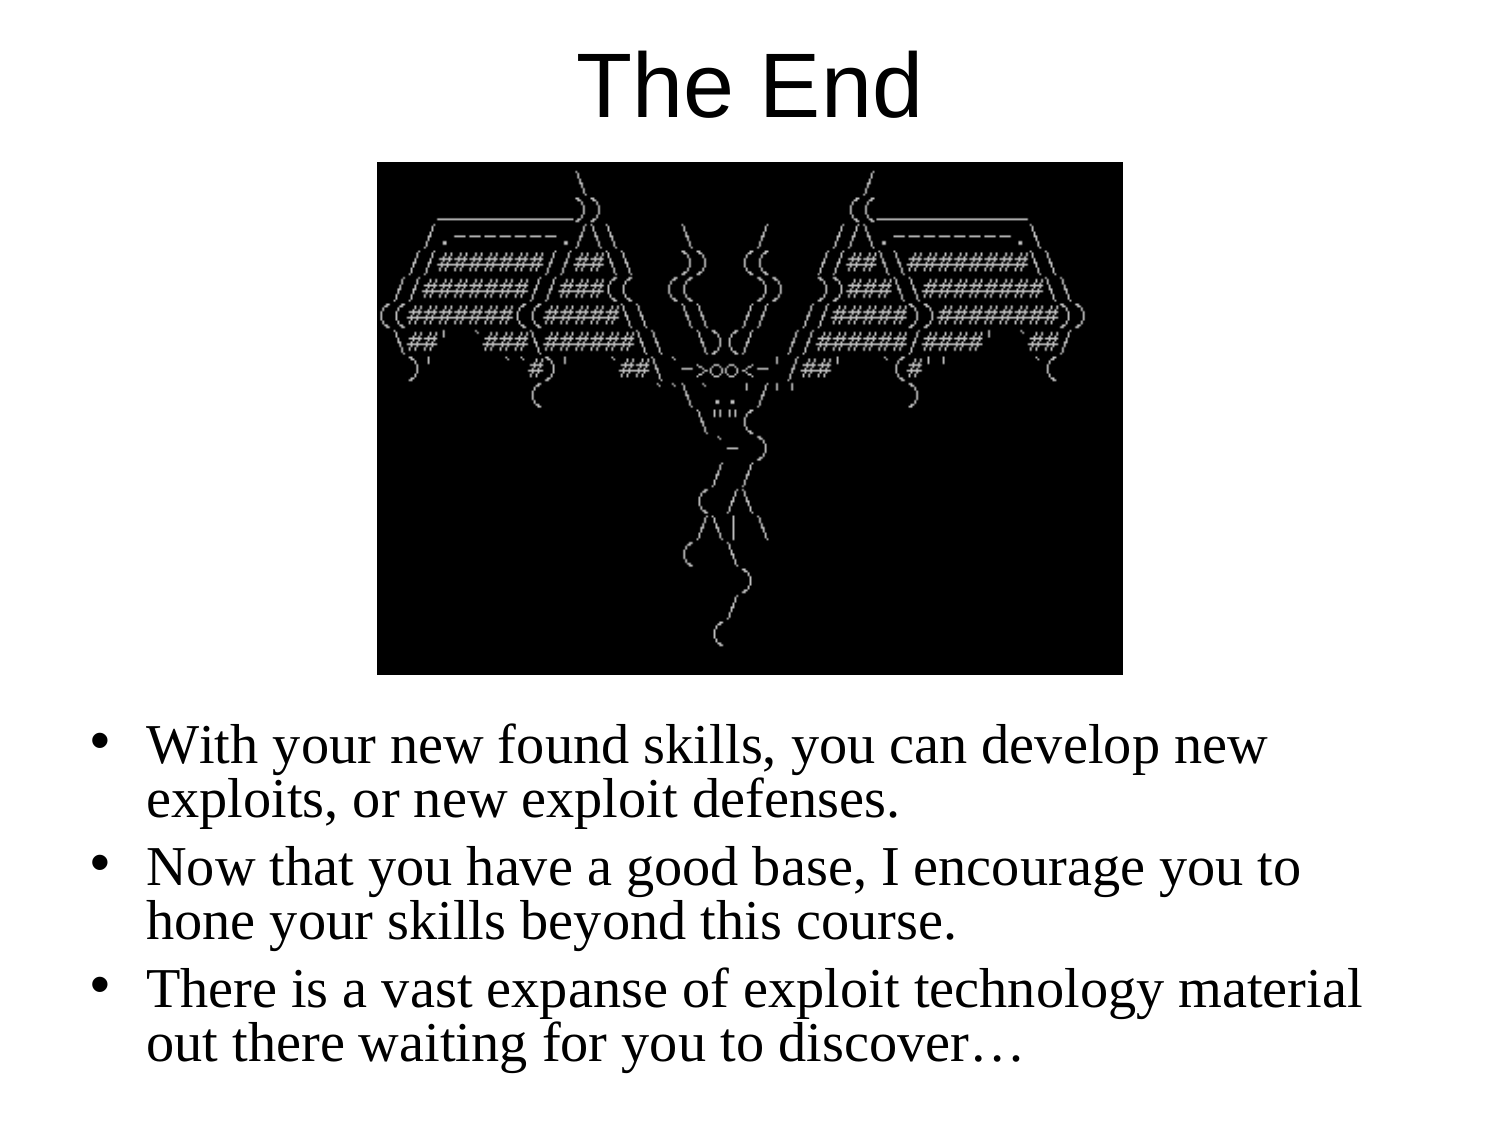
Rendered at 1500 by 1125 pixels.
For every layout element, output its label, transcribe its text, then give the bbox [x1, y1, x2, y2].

list With your new found skills, you can develop new exploits, or new exploit defenses. Now that you have a good base, I encourage you to hone your skills beyond this course. There is a vast expanse of exploit technology material out there waiting for you to discover… [75, 712, 1426, 1101]
picture [377, 162, 1123, 676]
title The End [75, 12, 1426, 151]
